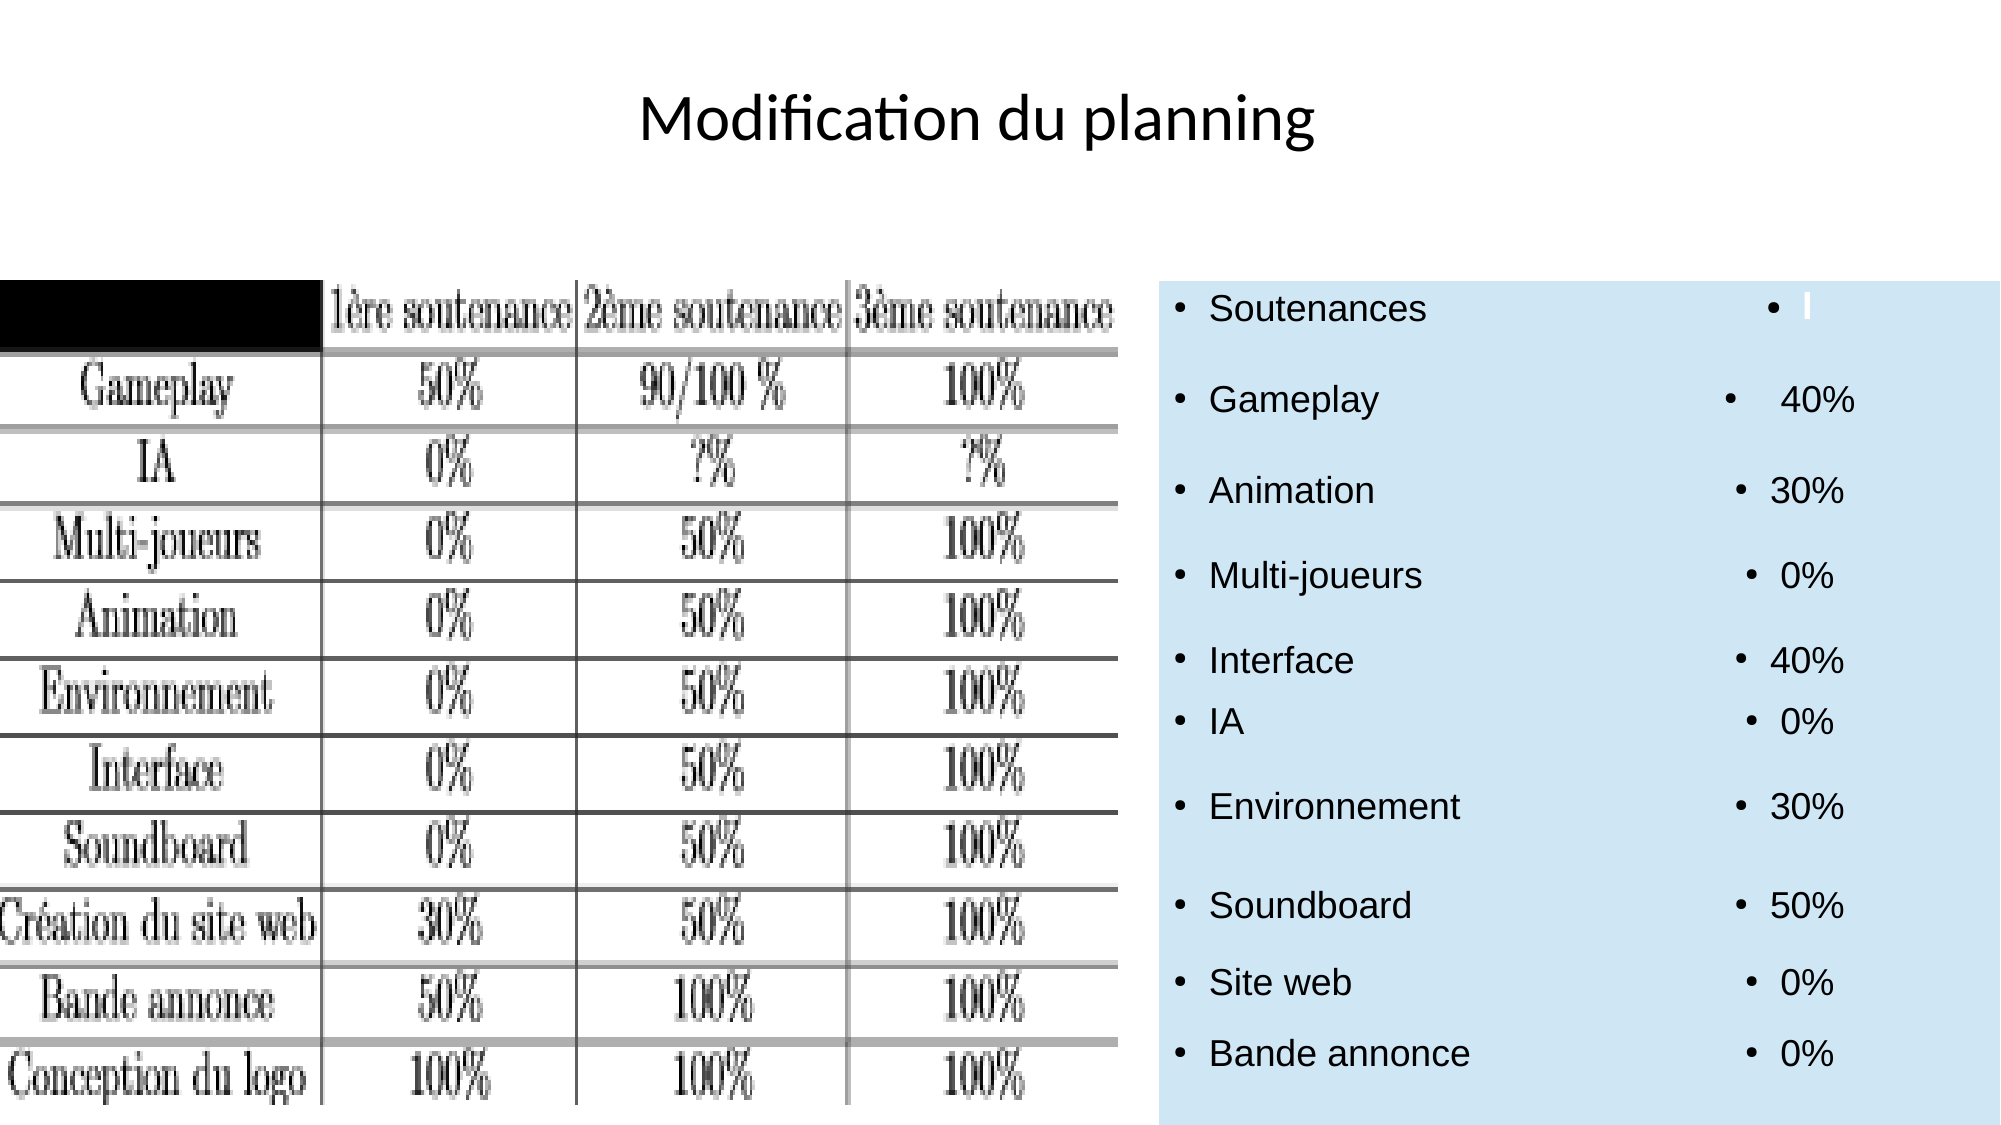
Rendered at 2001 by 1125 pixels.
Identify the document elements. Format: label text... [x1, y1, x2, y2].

table_cell Environnement [1159, 778, 1579, 877]
table_cell 40% [1579, 632, 2000, 693]
table_header Soutenances [1159, 281, 1579, 371]
table_cell Site web [1159, 954, 1579, 1026]
table_cell 0% [1579, 1026, 2000, 1125]
table_cell Animation [1159, 463, 1579, 547]
table_cell 0% [1579, 693, 2000, 778]
table_cell 0% [1579, 954, 2000, 1026]
table_cell 0% [1579, 547, 2000, 632]
table_cell Gameplay [1159, 371, 1579, 463]
table_cell Soundboard [1159, 877, 1579, 954]
table_cell Bande annonce [1159, 1026, 1579, 1125]
picture [0, 280, 1118, 1105]
table_cell 30% [1579, 463, 2000, 547]
table_cell Multi-joueurs [1159, 547, 1579, 632]
table_cell 40% [1579, 371, 2000, 463]
table_cell 30% [1579, 778, 2000, 877]
table_cell Interface [1159, 632, 1579, 693]
text_box Modification du planning [260, 66, 1740, 163]
table_header I [1579, 281, 2000, 371]
table_cell 50% [1579, 877, 2000, 954]
table_cell IA [1159, 693, 1579, 778]
